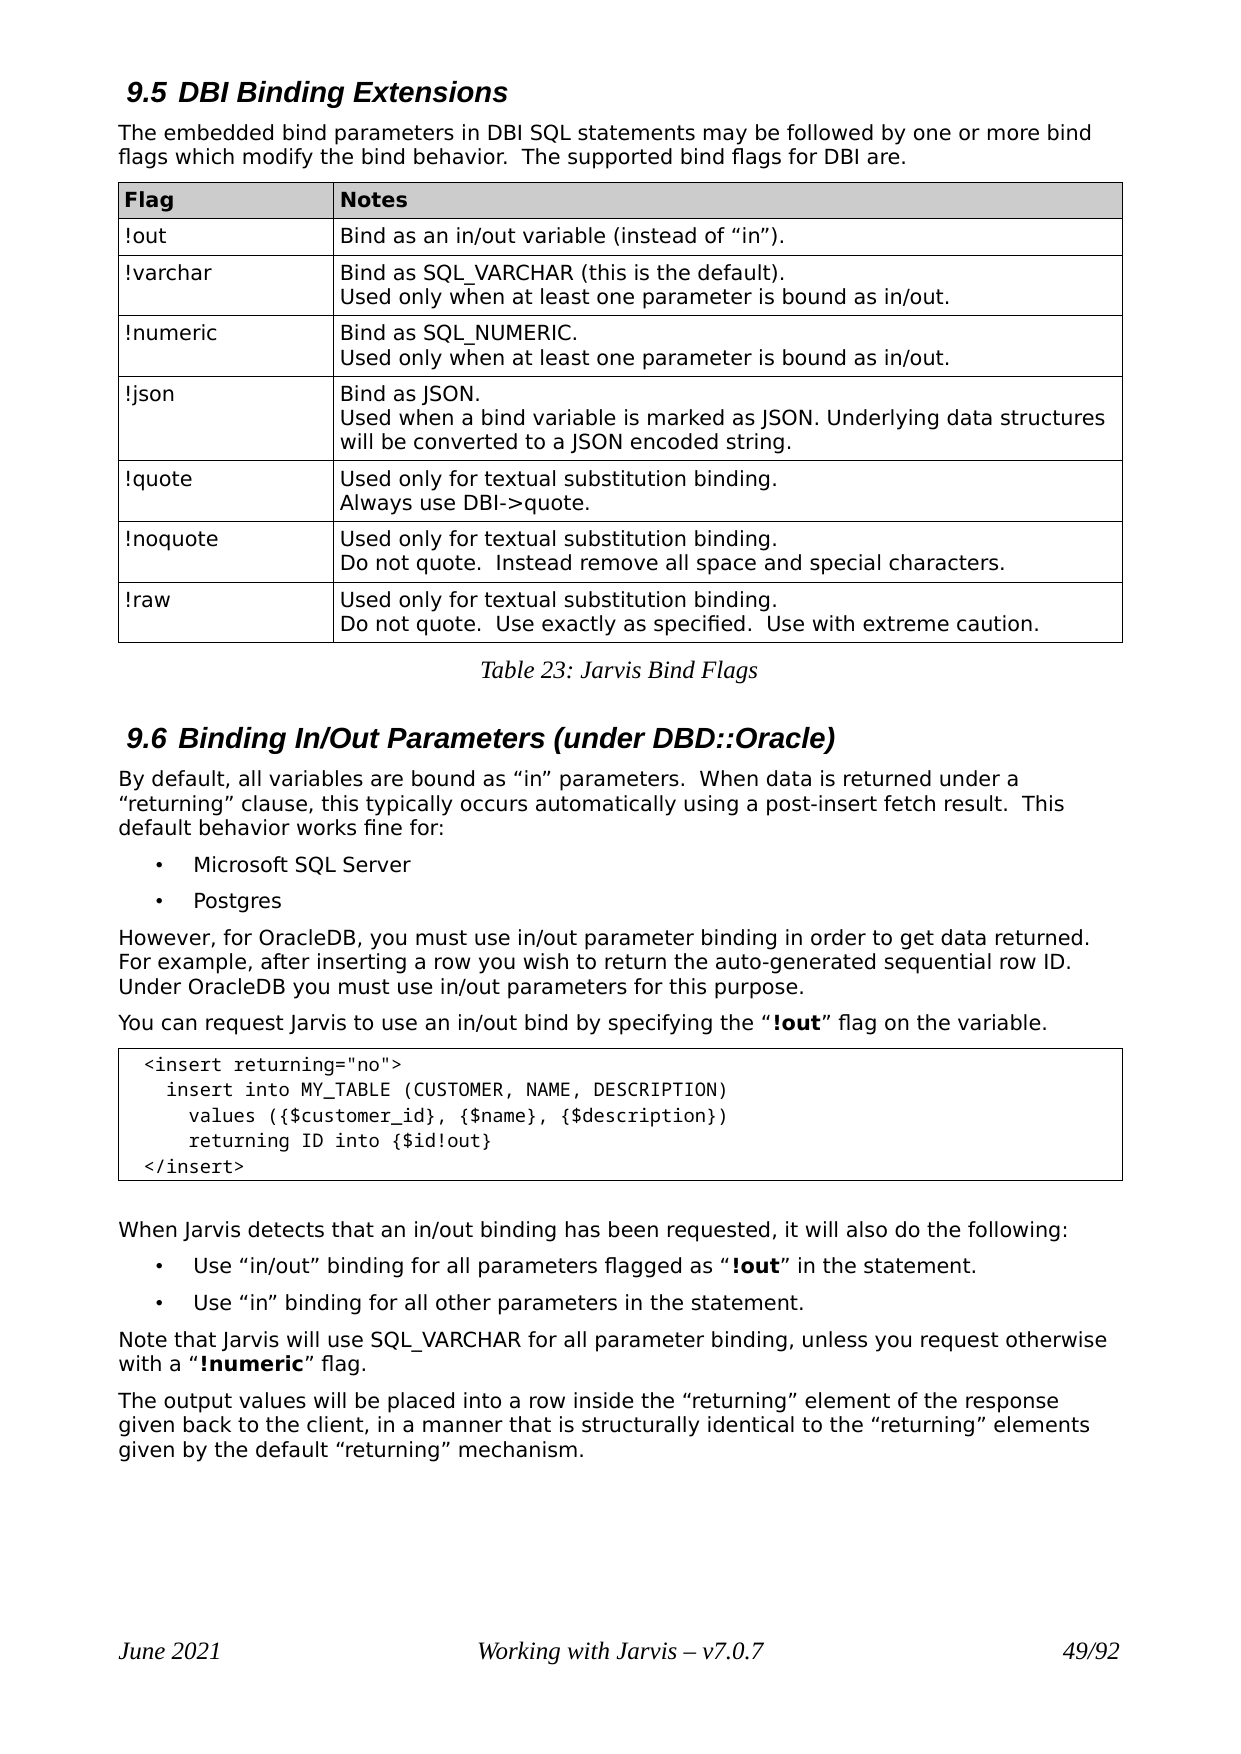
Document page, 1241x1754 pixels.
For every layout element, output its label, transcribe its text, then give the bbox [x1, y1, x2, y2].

text By default, all variables are bound as “in” parameters. When data is returned under a “returning” clause, this typically occurs automatically using a post-insert fetch result. This default behavior works fine for: [118, 767, 1122, 840]
text <insert returning="no"> [119, 1049, 1122, 1074]
table_header Flag [119, 183, 333, 218]
table_cell Used only for textual substitution binding. Do not quote. Use exactly as specified. Use with extreme caution. [334, 583, 1122, 642]
text Note that Jarvis will use SQL_VARCHAR for all parameter binding, unless you request otherwise with a “!numeric” flag. [118, 1328, 1122, 1377]
table_header Notes [334, 183, 1122, 218]
text Table 23: Jarvis Bind Flags [118, 655, 1122, 684]
list Use “in” binding for all other parameters in the statement. [156, 1291, 1122, 1316]
list Use “in/out” binding for all parameters flagged as “!out” in the statement. [156, 1254, 1122, 1279]
table_cell Bind as SQL_NUMERIC. Used only when at least one parameter is bound as in/out. [334, 316, 1122, 376]
table_cell Bind as an in/out variable (instead of “in”). [334, 219, 1122, 254]
table_cell !out [119, 219, 333, 254]
text You can request Jarvis to use an in/out bind by specifying the “!out” flag on the variable. [118, 1011, 1122, 1036]
table_cell !json [119, 377, 333, 460]
table_cell Bind as SQL_VARCHAR (this is the default). Used only when at least one parameter is bound as in/out. [334, 256, 1122, 315]
table_cell Used only for textual substitution binding. Always use DBI->quote. [334, 461, 1122, 521]
table_cell !numeric [119, 316, 333, 376]
text insert into MY_TABLE (CUSTOMER, NAME, DESCRIPTION) [119, 1074, 1122, 1099]
list Microsoft SQL Server [156, 853, 1122, 877]
table_cell !varchar [119, 256, 333, 315]
table_cell Used only for textual substitution binding. Do not quote. Instead remove all space and special characters. [334, 522, 1122, 581]
text The output values will be placed into a row inside the “returning” element of the response given back to the client, in a manner that is structurally identical to the “returning” elements given by the default “returning” mechanism. [118, 1389, 1122, 1462]
table_cell Bind as JSON. Used when a bind variable is marked as JSON. Underlying data structures will be converted to a JSON encoded string. [334, 377, 1122, 460]
list Postgres [156, 889, 1122, 914]
text returning ID into {$id!out} [119, 1125, 1122, 1150]
text values ({$customer_id}, {$name}, {$description}) [119, 1099, 1122, 1125]
subtitle DBI Binding Extensions [118, 75, 1122, 108]
table_cell !noquote [119, 522, 333, 581]
text The embedded bind parameters in DBI SQL statements may be followed by one or more bind flags which modify the bind behavior. The supported bind flags for DBI are. [118, 121, 1122, 169]
table_cell !raw [119, 583, 333, 642]
text When Jarvis detects that an in/out binding has been requested, it will also do the following: [118, 1218, 1122, 1242]
table_cell !quote [119, 461, 333, 521]
subtitle Binding In/Out Parameters (under DBD::Oracle) [118, 721, 1122, 755]
text </insert> [119, 1150, 1122, 1180]
text However, for OracleDB, you must use in/out parameter binding in order to get data returned. For example, after inserting a row you wish to return the auto-generated sequential row ID. Under OracleDB you must use in/out parameters for this purpose. [118, 926, 1122, 999]
